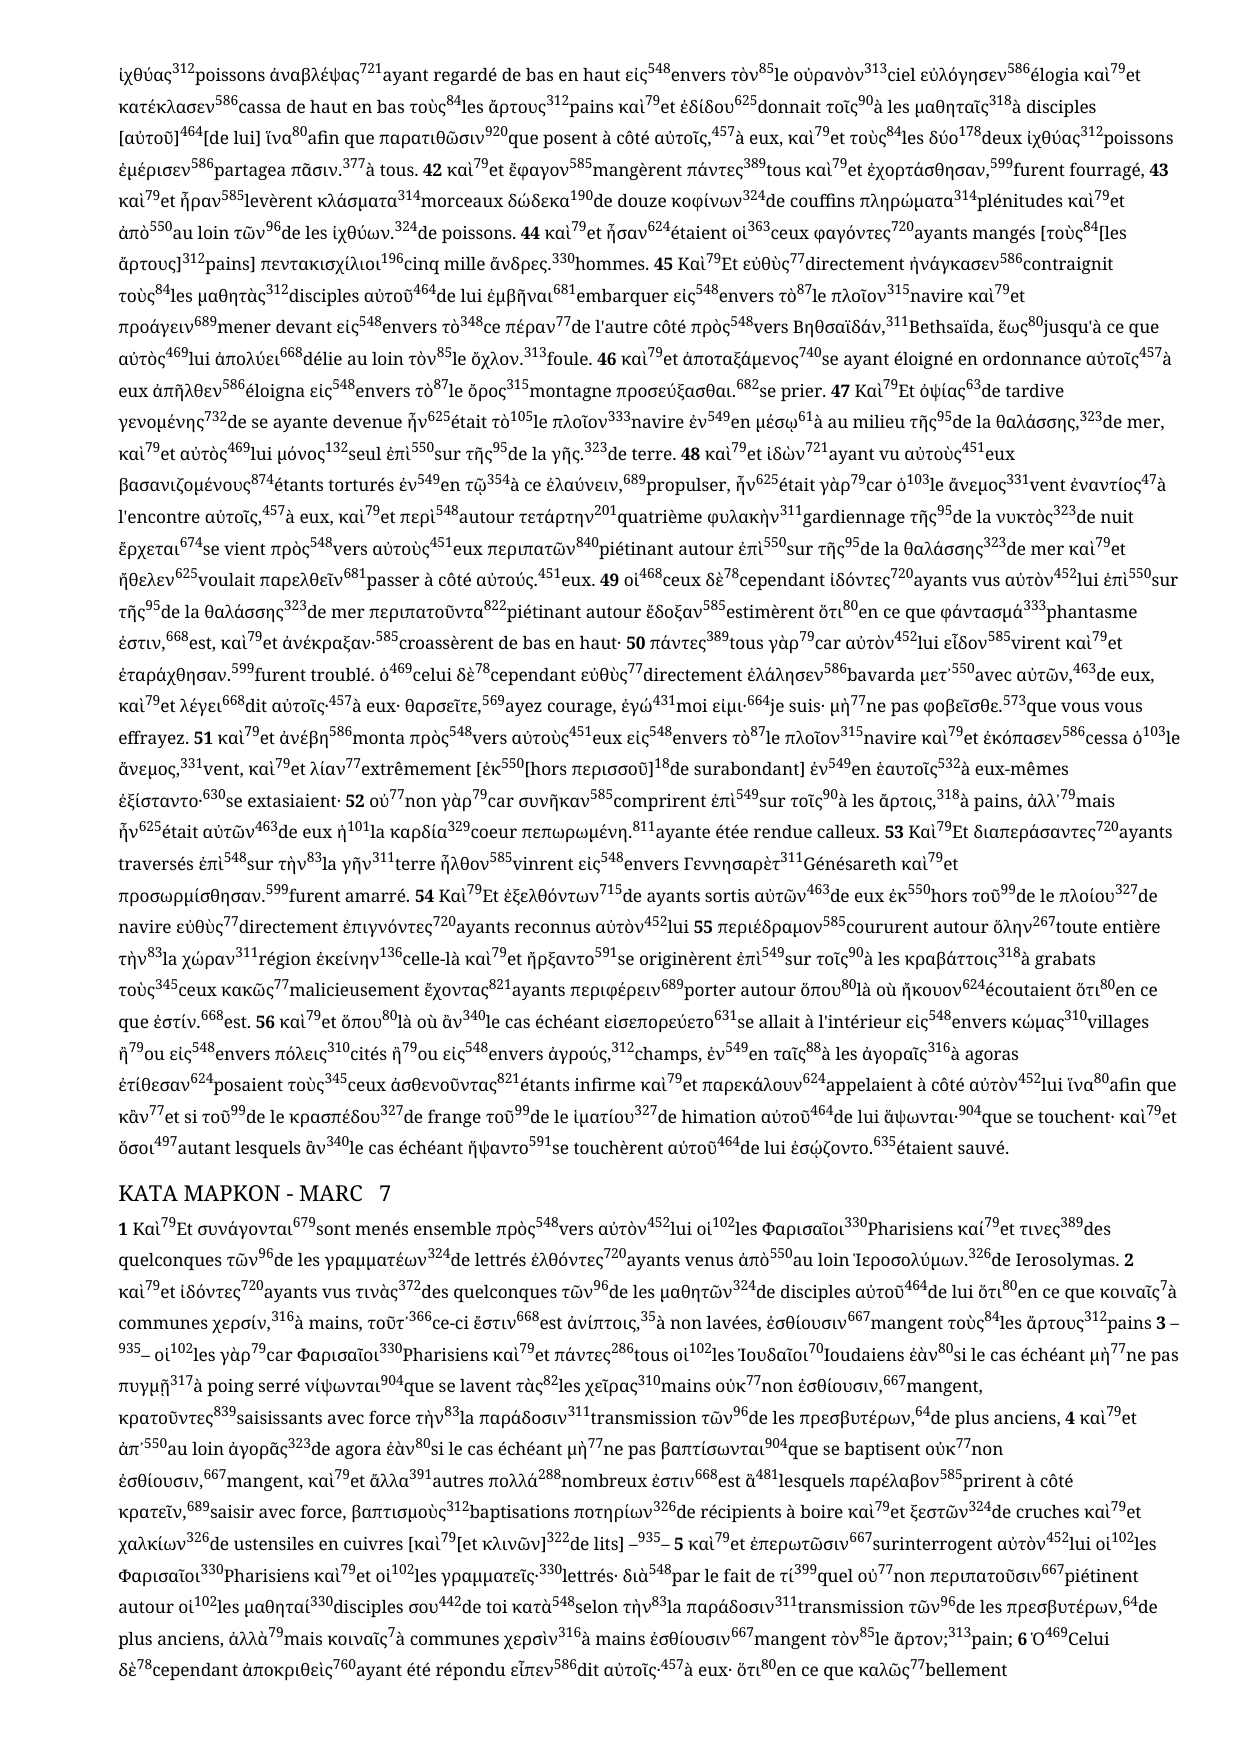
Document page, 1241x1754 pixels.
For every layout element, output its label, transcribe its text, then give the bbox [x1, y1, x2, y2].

text 1 Καὶ79Et συνάγονται679sont menés ensemble πρὸς548vers αὐτὸν452lui οἱ102les Φαρισαῖοι330Pharisiens καί79et τινες389des quelconques τῶν96de les γραμματέων324de lettrés ἐλθόντες720ayants venus ἀπὸ550au loin Ἱεροσολύμων.326de Ierosolymas. 2 καὶ79et ἰδόντες720ayants vus τινὰς372des quelconques τῶν96de les μαθητῶν324de disciples αὐτοῦ464de lui ὅτι80en ce que κοιναῖς7à communes χερσίν,316à mains, τοῦτ᾽366ce-ci ἔστιν668est ἀνίπτοις,35à non lavées, ἐσθίουσιν667mangent τοὺς84les ἄρτους312pains 3 –935– οἱ102les γὰρ79car Φαρισαῖοι330Pharisiens καὶ79et πάντες286tous οἱ102les Ἰουδαῖοι70Ioudaiens ἐὰν80si le cas échéant μὴ77ne pas πυγμῇ317à poing serré νίψωνται904que se lavent τὰς82les χεῖρας310mains οὐκ77non ἐσθίουσιν,667mangent, κρατοῦντες839saisissants avec force τὴν83la παράδοσιν311transmission τῶν96de les πρεσβυτέρων,64de plus anciens, 4 καὶ79et ἀπ᾽550au loin ἀγορᾶς323de agora ἐὰν80si le cas échéant μὴ77ne pas βαπτίσωνται904que se baptisent οὐκ77non ἐσθίουσιν,667mangent, καὶ79et ἄλλα391autres πολλά288nombreux ἐστιν668est ἃ481lesquels παρέλαβον585prirent à côté κρατεῖν,689saisir avec force, βαπτισμοὺς312baptisations ποτηρίων326de récipients à boire καὶ79et ξεστῶν324de cruches καὶ79et χαλκίων326de ustensiles en cuivres [καὶ79[et κλινῶν]322de lits] –935– 5 καὶ79et ἐπερωτῶσιν667surinterrogent αὐτὸν452lui οἱ102les Φαρισαῖοι330Pharisiens καὶ79et οἱ102les γραμματεῖς·330lettrés· διὰ548par le fait de τί399quel οὐ77non περιπατοῦσιν667piétinent autour οἱ102les μαθηταί330disciples σου442de toi κατὰ548selon τὴν83la παράδοσιν311transmission τῶν96de les πρεσβυτέρων,64de plus anciens, ἀλλὰ79mais κοιναῖς7à communes χερσὶν316à mains ἐσθίουσιν667mangent τὸν85le ἄρτον;313pain; 6 Ὁ469Celui δὲ78cependant ἀποκριθεὶς760ayant été répondu εἶπεν586dit αὐτοῖς·457à eux· ὅτι80en ce que καλῶς77bellement ἐπροφήτευσεν586prophétisa Ἠσαΐας331Ésaïa περὶ550autour ὑμῶν441de vous τῶν96de les ὑποκριτῶν,324de hypocrites, ὡς80comme γέγραπται654a été graphé [ὅτι]80[en ce que] οὗτος156celui-ci ὁ103le λαὸς331peuple τοῖς92à les χείλεσίν320à lèvres με417moi τιμᾷ,668valorise, ἡ101la δὲ78cependant καρδία329coeur αὐτῶν463de eux πόρρω77loin devant ἀπέχει668tient au loin ἀπ᾽550au loin ἐμοῦ·424de moi· 7 μάτην77vainement δὲ78cependant σέβονταί673se vénèrent με417moi διδάσκοντες839enseignants διδασκαλίας310enseignements ἐντάλματα314commandements ἀνθρώπων.324de êtres humains. 8 ἀφέντες720ayants abandonnés τὴν83la ἐντολὴν311commandement τοῦ97de le θεοῦ325de Dieu κρατεῖτε665vous saisissez avec force τὴν83la παράδοσιν311transmission τῶν96de les ἀνθρώπων.324de êtres humains. 9 καὶ79et ἔλεγεν625disait αὐτοῖς·457à eux· καλῶς77bellement ἀθετεῖτε665vous démettez τὴν83la ἐντολὴν311commandement τοῦ97de le θεοῦ,325de Dieu, ἵνα80afin que τὴν83la παράδοσιν311transmission ὑμῶν441de vous τηρήσητε.896que vous gardiez. 10 Μωϋσῆς331Môusês γὰρ79car εἶπεν·586dit· τίμα570valorise τὸν85le πατέρα313père σου442de toi καὶ79et τὴν83la μητέρα311mère σου,442de toi, καί·79et· ὁ364celui κακολογῶν840discourant en mal πατέρα313père ἢ79ou μητέρα311mère θανάτῳ319à trépas τελευτάτω.572parvienne à l'achèvement. 11 ὑμεῖς447vous δὲ78cependant λέγετε·665vous dites· ἐὰν80si le cas échéant εἴπῃ899que dise ἄνθρωπος331être humain τῷ91à le πατρὶ319à père ἢ79ou τῇ89à la μητρί·317à mère· κορβᾶν,341korban, ὅ500lequel ἐστιν668est δῶρον,333don, ὃ482lequel ἐὰν340si le cas échéant ἐξ550hors ἐμοῦ424de moi ὠφεληθῇς,909que tu sois profité, 12 οὐκέτι77non plus ἀφίετε665vous abandonnez αὐτὸν452lui οὐδὲν375aucun ποιῆσαι681faire τῷ91à le πατρὶ319à père ἢ79ou τῇ89à la μητρί,317à mère, 13 ἀκυροῦντες839annulants τὸν85le λόγον313discours τοῦ97de le θεοῦ325de Dieu τῇ89à la παραδόσει317à transmission ὑμῶν441de vous ᾗ484à laquelle παρεδώκατε·583vous transmîtes· καὶ79et παρόμοια5ressemblants à côté τοιαῦτα347tels πολλὰ270nombreux ποιεῖτε.665vous faites. 14 Καὶ79Et προσκαλεσάμενος740se ayant appelé auprès πάλιν77de nouveau τὸν85le ὄχλον313foule ἔλεγεν625disait αὐτοῖς·457à eux· ἀκούσατέ553écoutez μου424de moi πάντες389tous καὶ79et σύνετε.553comprenez. 15 οὐδέν392aucun ἐστιν668est ἔξωθεν552au dehors τοῦ97de le ἀνθρώπου325de être humain εἰσπορευόμενον869se allant à l'intérieur εἰς548envers αὐτὸν452lui ὃ500lequel δύναται674se peut κοινῶσαι681rendre commun αὐτόν,452lui, ἀλλὰ79mais τὰ365ces ἐκ550hors τοῦ97de le ἀνθρώπου325de être humain ἐκπορευόμενά868se allants au dehors ἐστιν668est τὰ365ces κοινοῦντα841rendants communs τὸν85le ἄνθρωπον.313être humain. 16 17 Καὶ79Et ὅτε80lorsque εἰσῆλθεν586vint à l'intérieur εἰς548envers οἶκον313maison ἀπὸ550au loin τοῦ97de le ὄχλου,325de foule, ἐπηρώτων624surinterrogeaient αὐτὸν452lui οἱ102les μαθηταὶ330disciples αὐτοῦ464de lui τὴν83la παραβολήν.311parabole. 18 καὶ79et λέγει668dit αὐτοῖς·457à eux· οὕτως77ainsi καὶ77aussi ὑμεῖς447vous ἀσύνετοί46sans capables de comprendre ἐστε;665vous êtes; οὐ77non νοεῖτε665vous intelligez ὅτι80en ce que πᾶν392tout τὸ366ce ἔξωθεν77au dehors εἰσπορευόμενον869se allant à l'intérieur εἰς548envers τὸν85le ἄνθρωπον313être humain οὐ77non δύναται674se peut αὐτὸν452lui κοινῶσαι681rendre commun 19 ὅτι80en ce que οὐκ77non εἰσπορεύεται674se va à l'intérieur αὐτοῦ464de lui εἰς548envers τὴν83la καρδίαν311coeur ἀλλ᾽79mais εἰς548envers τὴν83la κοιλίαν,311cavité ventrale, καὶ79et εἰς548envers τὸν85le ἀφεδρῶνα313latrine ἐκπορεύεται,674se va au dehors, καθαρίζων840purifiant πάντα270tous τὰ86les βρώματα;314aliments; 20 ἔλεγεν625disait δὲ78cependant ὅτι80en ce que τὸ366ce ἐκ550hors τοῦ97de le ἀνθρώπου325de être humain ἐκπορευόμενον,869se allant au dehors, ἐκεῖνο366ce-là κοινοῖ668rend commun τὸν85le ἄνθρωπον.313être humain. 21 ἔσωθεν77au dedans γὰρ79car ἐκ550hors τῆς95de la καρδίας323de coeur τῶν96de les ἀνθρώπων324de êtres humains οἱ102les διαλογισμοὶ330calculs au-travers οἱ102les κακοὶ21malicieux ἐκπορεύονται,673se vont au dehors, πορνεῖαι,328pornations, κλοπαί,328vols, φόνοι,330meurtres, 22 μοιχεῖαι,328adultérations, πλεονεξίαι,328cupidités, πονηρίαι,328méchancetés, δόλος,331fraude, ἀσέλγεια,329luxure, ὀφθαλμὸς331oeil πονηρός,71méchant, βλασφημία,329blasphémie, ὑπερηφανία,329prétention, ἀφροσύνη·329insouciance· 23 πάντα288tous ταῦτα157ces-ci τὰ104les πονηρὰ72méchants ἔσωθεν77au dedans ἐκπορεύεται674se va au dehors καὶ79et κοινοῖ668rend commun τὸν85le ἄνθρωπον.313être humain. 24 Ἐκεῖθεν77De là δὲ78cependant ἀναστὰς721ayant redressé ἀπῆλθεν586éloigna εἰς548envers τὰ86les ὅρια314frontières Τύρου323de Tyr καὶ79et Σιδῶνος.323de Sidon. Καὶ79Et εἰσελθὼν721ayant venu à l'intérieur εἰς548envers οἰκίαν311maison d'habitation οὐδένα373aucun ἤθελεν625voulait γνῶναι,681connaître, καὶ79et οὐκ77non ἠδυνάσθη600fut pu λαθεῖν·681omettre· 25 ἀλλ᾽79mais εὐθὺς77directement ἀκούσασα719ayante écoutée γυνὴ329femme περὶ550autour αὐτοῦ,464de lui, ἧς490de laquelle εἶχεν625avait τὸ105le θυγάτριον333petite fille αὐτῆς462de elle πνεῦμα315souffle ἀκάθαρτον,6impur, ἐλθοῦσα719ayante venue προσέπεσεν586tomba vers πρὸς548vers τοὺς84les πόδας312pieds αὐτοῦ·464de lui· 26 ἡ101la δὲ78cependant γυνὴ329femme ἦν625était Ἑλληνίς,329Hellène, Συροφοινίκισσα329Syrienne-Phénicienne τῷ93à le γένει·321à genre· καὶ79et ἠρώτα625interrogeait αὐτὸν452lui ἵνα80afin que τὸ87le δαιμόνιον315démon ἐκβάλῃ899que éjecte ἐκ550hors τῆς95de la θυγατρὸς323de fille αὐτῆς.462de elle. 27 καὶ79et ἔλεγεν625disait αὐτῇ·456à elle· ἄφες554abandonne πρῶτον77premièrement χορτασθῆναι683être fourragé τὰ86les τέκνα,314enfants, οὐ77non γάρ79car ἐστιν668est καλὸν49beau λαβεῖν681prendre τὸν85le ἄρτον313pain τῶν98de les τέκνων326de enfants καὶ79et τοῖς92à les κυναρίοις320à chiots βαλεῖν.681jeter. 28 ἡ467celle δὲ78cependant ἀπεκρίθη600fut répondu καὶ79et λέγει668dit αὐτῷ·458à lui· ναί,304oui, κύριε·337Maître· καὶ77aussi τὰ104les κυνάρια332chiots ὑποκάτω552en dessous vers le bas τῆς95de la τραπέζης323de table ἐσθίουσιν667mangent ἀπὸ550au loin τῶν98de les ψιχίων326de miettes τῶν98de les παιδίων.326de petits servants. 29 καὶ79et εἶπεν586dit αὐτῇ·456à elle· διὰ548par le fait de τοῦτον138celui-ci τὸν85le λόγον313discours ὕπαγε,570dirige en arrière, ἐξελήλυθεν642a sorti τὸ105le δαιμόνιον333démon ἐκ550hors τῆς95de la θυγατρός323de fille σου.442de toi. 30 καὶ79et ἀπελθοῦσα719ayante éloignée εἰς548envers τὸν85le οἶκον313maison αὐτῆς462de elle εὗρεν586trouva τὸ87le παιδίον315petit servant βεβλημένον798ayant été jeté ἐπὶ548sur τὴν83la κλίνην311lit καὶ79et τὸ87le δαιμόνιον315démon ἐξεληλυθός.772ayant sorti. 31 Καὶ79Et πάλιν77de nouveau ἐξελθὼν721ayant sorti ἐκ550hors τῶν98de les ὁρίων326de frontières Τύρου323de Tyr ἦλθεν586vint διὰ550par Σιδῶνος323de Sidon εἰς548envers τὴν83la θάλασσαν311mer τῆς95de la Γαλιλαίας323de Galilée ἀνὰ548de bas en haut μέσον55au milieu τῶν98de les ὁρίων326de frontières Δεκαπόλεως.323de Décapole. 32 Καὶ79Et φέρουσιν667portent αὐτῷ458à lui κωφὸν53sourd muet καὶ79et μογιλάλον53bègue καὶ79et παρακαλοῦσιν667appellent à côté αὐτὸν452lui ἵνα80afin que ἐπιθῇ899que surpose αὐτῷ458à lui τὴν243la χεῖρα.311main. 33 καὶ79et ἀπολαβόμενος740se ayant reçu αὐτὸν452lui ἀπὸ550au loin τοῦ97de le ὄχλου325de foule κατ᾽548selon ἰδίαν544en propre ἔβαλεν586jeta τοὺς84les δακτύλους312doigts αὐτοῦ464de lui εἰς548envers τὰ86les ὦτα314oreilles αὐτοῦ464de lui καὶ79et πτύσας721ayant craché ἥψατο592se toucha τῆς95de la γλώσσης323de langue αὐτοῦ,464de lui, 34 καὶ79et ἀναβλέψας721ayant regardé de bas en haut εἰς548envers τὸν85le οὐρανὸν313ciel ἐστέναξεν586soupira καὶ79et λέγει668dit αὐτῷ·458à lui· εφφαθα,341Éphphatha, ὅ500lequel ἐστιν668est διανοίχθητι.563sois entrouvert. 35 καὶ79et [εὐθέως]77[directement] ἠνοίγησαν599furent ouvert αὐτοῦ464de lui αἱ100les ἀκοαί,328écoutes, καὶ79et ἐλύθη600fut délié ὁ103le δεσμὸς331lien τῆς95de la γλώσσης323de langue αὐτοῦ464de lui καὶ79et ἐλάλει625bavardait ὀρθῶς.77droitement. 36 καὶ79et διεστείλατο592se équipa en séparant αὐτοῖς457à eux ἵνα80afin que μηδενὶ378à ne pas un λέγωσιν·920que disent· ὅσον482autant lequel δὲ78cependant αὐτοῖς457à eux διεστέλλετο,631se équipait en séparant, αὐτοὶ468eux μᾶλλον77davantage περισσότερον77plus surabondamment ἐκήρυσσον.624annonçaient. 37 καὶ79et ὑπερπερισσῶς77au-dessus surabondamment ἐξεπλήσσοντο635étaient heurté à l'excès λέγοντες·839disants· καλῶς77bellement πάντα374tous πεποίηκεν,642a fait, καὶ79et τοὺς84les κωφοὺς52sourds muets ποιεῖ668fait ἀκούειν689écouter καὶ79et [τοὺς]84[les] ἀλάλους52sans bavardages λαλεῖν.689bavarder. [118, 1212, 1181, 1682]
text 1 Καὶ79Et ἐξῆλθεν586sortit ἐκεῖθεν77de là καὶ79et ἔρχεται674se vient εἰς548envers τὴν83la πατρίδα311patrie αὐτοῦ,464de lui, καὶ79et ἀκολουθοῦσιν667suivent αὐτῷ458à lui οἱ102les μαθηταὶ330disciples αὐτοῦ.464de lui. 2 καὶ79et γενομένου736de se ayant devenu σαββάτου327de sabbat ἤρξατο592se origina διδάσκειν689enseigner ἐν549en τῇ89à la συναγωγῇ,317à synagogue, καὶ79et οἱ102les πολλοὶ389nombreux ἀκούοντες839écoutants ἐξεπλήσσοντο635étaient heurté à l'excès λέγοντες·839disants· πόθεν77d'où? τούτῳ352à celui-ci ταῦτα,365ces-ci, καὶ79et τίς408quelle ἡ101la σοφία329sagesse ἡ362celle δοθεῖσα758ayante étée donnée τούτῳ,352à celui-ci, καὶ79et αἱ100les δυνάμεις328puissances τοιαῦται153telles διὰ550par τῶν94de les χειρῶν322de mains αὐτοῦ464de lui γινόμεναι;864se devenantes; 3 οὐχ340non οὗτός364celui-ci ἐστιν668est ὁ103le τέκτων,331artisan, ὁ103le υἱὸς331fils τῆς95de la Μαρίας323de Maria καὶ79et ἀδελφὸς331frère Ἰακώβου325de Iakobos καὶ79et Ἰωσῆτος325de Iosetos καὶ79et Ἰούδα325de Iouda καὶ79et Σίμωνος;325de Simon; καὶ79et οὐκ340non εἰσὶν667sont αἱ100les ἀδελφαὶ328soeurs αὐτοῦ464de lui ὧδε77ici πρὸς548vers ἡμᾶς;416nous; καὶ79et ἐσκανδαλίζοντο635étaient scandalisé ἐν549en αὐτῷ.458à lui. 4 καὶ79et ἔλεγεν625disait αὐτοῖς457à eux ὁ103le Ἰησοῦς331Iésous ὅτι80en ce que οὐκ77non ἔστιν668est προφήτης331prophète ἄτιμος47sans valeur εἰ551si μὴ77ne pas ἐν549en τῇ89à la πατρίδι317à patrie αὐτοῦ464de lui καὶ79et ἐν549en τοῖς90à les συγγενέσιν58à congénitaux αὐτοῦ464de lui καὶ79et ἐν549en τῇ89à la οἰκίᾳ317à maison d'habitation αὐτοῦ.464de lui. 5 καὶ79et οὐκ77non ἐδύνατο631se pouvait ἐκεῖ77là ποιῆσαι681faire οὐδεμίαν267aucune δύναμιν,311puissance, εἰ551si μὴ77ne pas ὀλίγοις274à peu ἀρρώστοις58à malades ἐπιθεὶς721ayant surposé τὰς82les χεῖρας310mains ἐθεράπευσεν.586soigna. 6 καὶ79et ἐθαύμαζεν625étonnait διὰ548par le fait de τὴν83la ἀπιστίαν311incroyance αὐτῶν.463de eux. Καὶ79Et περιῆγεν625menait autour τὰς82les κώμας310villages κύκλῳ77en cercle διδάσκων.840enseignant. 7 Καὶ79Et προσκαλεῖται674se appelle auprès τοὺς84les δώδεκα52douze καὶ79et ἤρξατο592se origina αὐτοὺς451eux ἀποστέλλειν689envoyer δύο52deux δύο52deux καὶ79et ἐδίδου625donnait αὐτοῖς457à eux ἐξουσίαν311autorité τῶν98de les πνευμάτων326de souffles τῶν98de les ἀκαθάρτων,17de impurs, 8 καὶ79et παρήγγειλεν586annonça à côté αὐτοῖς457à eux ἵνα80afin que μηδὲν375ne pas un αἴρωσιν920que lèvent εἰς548envers ὁδὸν311chemin εἰ551si μὴ77ne pas ῥάβδον311bâton μόνον,77seulement, μὴ77ne pas ἄρτον,313pain, μὴ77ne pas πήραν,311besace, μὴ77ne pas εἰς548envers τὴν83la ζώνην311ceinture χαλκόν,313cuivre, 9 ἀλλ᾽79mais ὑποδεδεμένους787se ayants liés en dessous σανδάλια,314sandales, καὶ79et μὴ77ne pas ἐνδύσησθε902que vous vous envêtiez δύο178deux χιτῶνας.312chitons. 10 καὶ79et ἔλεγεν625disait αὐτοῖς·457à eux· ὅπου80là où ἐὰν340si le cas échéant εἰσέλθητε896que vous veniez à l'intérieur εἰς548envers οἰκίαν,311maison d'habitation, ἐκεῖ77là μένετε569restez ἕως80jusqu'à ce que ἂν340le cas échéant ἐξέλθητε896que vous sortiez ἐκεῖθεν.77de là. 11 καὶ79et ὃς498lequel ἂν340le cas échéant τόπος331lieu μὴ77ne pas δέξηται905que se accepte ὑμᾶς436vous μηδὲ79ni cependant ἀκούσωσιν898que écoutent ὑμῶν,441de vous, ἐκπορευόμενοι866se allants au dehors ἐκεῖθεν77de là ἐκτινάξατε553secouez dehors τὸν85le χοῦν313poudre τὸν480celui ὑποκάτω552en dessous vers le bas τῶν96de les ποδῶν324de pieds ὑμῶν441de vous εἰς548envers μαρτύριον315témoignage αὐτοῖς.457à eux. 12 Καὶ79Et ἐξελθόντες720ayants sortis ἐκήρυξαν585annoncèrent ἵνα80afin que μετανοῶσιν,920que transintelligent, 13 καὶ79et δαιμόνια314démons πολλὰ270nombreux ἐξέβαλλον,624éjectaient, καὶ79et ἤλειφον624huilaient ἐλαίῳ321à huile d'olive πολλοὺς268nombreux ἀρρώστους52malades καὶ79et ἐθεράπευον.624soignaient. 14 Καὶ79Et ἤκουσεν586écouta ὁ103le βασιλεὺς331roi Ἡρῴδης,331Hérode, φανερὸν49visible γὰρ79car ἐγένετο592se devint τὸ105le ὄνομα333nom αὐτοῦ,464de lui, καὶ79et ἔλεγον624disaient ὅτι80en ce que Ἰωάννης331Ioannes ὁ364celui βαπτίζων840baptisant ἐγήγερται654a été éveillé ἐκ550hors νεκρῶν64de morts καὶ79et διὰ548par le fait de τοῦτο348ce-ci ἐνεργοῦσιν667énergisent αἱ100les δυνάμεις328puissances ἐν549en αὐτῷ.458à lui. 15 ἄλλοι389autres δὲ78cependant ἔλεγον624disaient ὅτι80en ce que Ἠλίας331Élia ἐστίν·668est· ἄλλοι389autres δὲ78cependant ἔλεγον624disaient ὅτι80en ce que προφήτης331prophète ὡς80comme εἷς71un τῶν96de les προφητῶν.324de prophètes. 16 ἀκούσας721ayant écouté δὲ78cependant ὁ103le Ἡρῴδης331Hérode ἔλεγεν·625disait· ὅτι80en ce que ὃν480lequel ἐγὼ431moi ἀπεκεφάλισα582je décapitai Ἰωάννην,313Ioannes, οὗτος364celui-ci ἠγέρθη.600fut éveillé. 17 Αὐτὸς542Lui-même γὰρ79car ὁ103le Ἡρῴδης331Hérode ἀποστείλας721ayant envoyé ἐκράτησεν586saisit avec force τὸν85le Ἰωάννην313Ioannes καὶ79et ἔδησεν586attacha de lien αὐτὸν452lui ἐν549en φυλακῇ317à gardiennage διὰ548par le fait de Ἡρῳδιάδα311Hérodias τὴν83la γυναῖκα311femme Φιλίππου325de Philippe τοῦ97de le ἀδελφοῦ325de frère αὐτοῦ,464de lui, ὅτι80en ce que αὐτὴν450elle ἐγάμησεν·586maria· 18 ἔλεγεν625disait γὰρ79car ὁ103le Ἰωάννης331Ioannes τῷ91à le Ἡρῴδῃ319à Hérode ὅτι80en ce que οὐκ77non ἔξεστίν668est permis σοι439à toi ἔχειν689avoir τὴν83la γυναῖκα311femme τοῦ97de le ἀδελφοῦ325de frère σου.442de toi. 19 ἡ101la δὲ78cependant Ἡρῳδιὰς329Hérodias ἐνεῖχεν625tenait au-dedans αὐτῷ458à lui καὶ79et ἤθελεν625voulait αὐτὸν452lui ἀποκτεῖναι,681tuer catégoriquement, καὶ79et οὐκ77non ἠδύνατο·631se pouvait· 20 ὁ103le γὰρ79car Ἡρῴδης331Hérode ἐφοβεῖτο631se effrayait τὸν85le Ἰωάννην,313Ioannes, εἰδὼς783ayant su αὐτὸν452lui ἄνδρα313homme δίκαιον4juste καὶ79et ἅγιον,4saint, καὶ79et συνετήρει625gardait ensemble αὐτόν,452lui, καὶ79et ἀκούσας721ayant écouté αὐτοῦ464de lui πολλὰ374nombreux ἠπόρει,625embarrassait, καὶ79et ἡδέως77plaisamment αὐτοῦ464de lui ἤκουεν.625écoutait. 21 Καὶ79Et γενομένης732de se ayante devenue ἡμέρας323de journée εὐκαίρου14de bien de moment ὅτε77lorsque Ἡρῴδης331Hérode τοῖς92à les γενεσίοις320à fêtes de naissance αὐτοῦ464de lui δεῖπνον315dîner ἐποίησεν586fit τοῖς90à les μεγιστᾶσιν318à magnats αὐτοῦ464de lui καὶ79et τοῖς90à les χιλιάρχοις318à chiliarques καὶ79et τοῖς90à les πρώτοις58à premiers τῆς95de la Γαλιλαίας,323de Galilée, 22 καὶ79et εἰσελθούσης714de ayante venue à l'intérieur τῆς95de la θυγατρὸς323de fille αὐτοῦ464de lui Ἡρῳδιάδος323de Hérodias καὶ79et ὀρχησαμένης732de se ayante dansée καὶ79et ἀρεσάσης714de ayante plue τῷ91à le Ἡρῴδῃ319à Hérode καὶ79et τοῖς351à ceux συνανακειμένοις.854à se couchants de bas en haut ensemble. εἶπεν586dit ὁ103le βασιλεὺς331roi τῷ93à le κορασίῳ·321à fillette· αἴτησόν554demande με417moi ὃ482lequel ἐὰν340si le cas échéant θέλῃς,919que tu veuilles, καὶ79et δώσω602je donnerai σοι·439à toi· 23 καὶ79et ὤμοσεν586jura αὐτῇ456à elle [πολλὰ]374[nombreux] ὅ482lequel τι375un quelconque ἐάν340si le cas échéant με417moi αἰτήσῃς897que tu demandes δώσω602je donnerai σοι439à toi ἕως552jusqu'à ce que ἡμίσους386de demi τῆς95de la βασιλείας323de royauté μου.424de moi. 24 καὶ79et ἐξελθοῦσα719ayante sortie εἶπεν586dit τῇ89à la μητρὶ317à mère αὐτῆς·462de elle· τί399quel αἰτήσωμαι;901que je me demande; ἡ467celle δὲ78cependant εἶπεν·586dit· τὴν83la κεφαλὴν311tête Ἰωάννου325de Ioannes τοῦ358de celui βαπτίζοντος.834de baptisant. 25 καὶ79et εἰσελθοῦσα719ayante venue à l'intérieur εὐθὺς77directement μετὰ550avec σπουδῆς323de hâte πρὸς548vers τὸν85le βασιλέα313roi ᾐτήσατο592se demanda λέγουσα·838disante· θέλω664je veux ἵνα80afin que ἐξαυτῆς77immédiatement δῷς897que tu donnes μοι420à moi ἐπὶ549sur πίνακι319à planche τὴν83la κεφαλὴν311tête Ἰωάννου325de Ioannes τοῦ97de le βαπτιστοῦ.325de Baptiseur. 26 καὶ79et περίλυπος47triste autour γενόμενος740se ayant devenu ὁ103le βασιλεὺς331roi διὰ548par le fait de τοὺς84les ὅρκους312serments καὶ79et τοὺς345ceux συνανακειμένους848se couchants de bas en haut ensemble οὐκ77non ἠθέλησεν586voulut ἀθετῆσαι681démettre αὐτήν·450elle· 27 καὶ79et εὐθὺς77directement ἀποστείλας721ayant envoyé ὁ103le βασιλεὺς331roi σπεκουλάτορα313spéculateur ἐπέταξεν586ordonna sûrement ἐνέγκαι681porter τὴν83la κεφαλὴν311tête αὐτοῦ.464de lui. καὶ79et ἀπελθὼν721ayant éloigné ἀπεκεφάλισεν586décapita αὐτὸν452lui ἐν549en τῇ89à la φυλακῇ317à gardiennage 28 καὶ79et ἤνεγκεν586porta τὴν83la κεφαλὴν311tête αὐτοῦ464de lui ἐπὶ549sur πίνακι319à planche καὶ79et ἔδωκεν586donna αὐτὴν450elle τῷ93à le κορασίῳ,321à fillette, καὶ79et τὸ105le κοράσιον333fillette ἔδωκεν586donna αὐτὴν450elle τῇ89à la μητρὶ317à mère αὐτῆς.462de elle. 29 καὶ79et ἀκούσαντες720ayants écoutés οἱ102les μαθηταὶ330disciples αὐτοῦ464de lui ἦλθον585vinrent καὶ79et ἦραν585levèrent τὸ87le πτῶμα315corps tombé αὐτοῦ464de lui καὶ79et ἔθηκαν585posèrent αὐτὸ454lui ἐν549en μνημείῳ.321à mémorial. 30 Καὶ79Et συνάγονται679sont menés ensemble οἱ102les ἀπόστολοι330envoyés πρὸς548vers τὸν85le Ἰησοῦν313Iésous καὶ79et ἀπήγγειλαν585rapportèrent annonce αὐτῷ458à lui πάντα374tous ὅσα481autant lesquels ἐποίησαν585firent καὶ79et ὅσα481autant lesquels ἐδίδαξαν.585enseignèrent. 31 καὶ79et λέγει668dit αὐτοῖς·457à eux· δεῦτε553venez ici ὑμεῖς447vous αὐτοὶ523vous-mêmes κατ᾽548selon ἰδίαν544en propre εἰς548envers ἔρημον4désert τόπον313lieu καὶ79et ἀναπαύσασθε557que vous vous reposez ὀλίγον.77peu. ἦσαν624étaient γὰρ79car οἱ363ceux ἐρχόμενοι866se venants καὶ79et οἱ363ceux ὑπάγοντες839dirigeants en arrière πολλοί,389nombreux, καὶ79et οὐδὲ77non cependant φαγεῖν681manger εὐκαίρουν.624avaient moment de bien. 32 Καὶ79Et ἀπῆλθον585éloignèrent ἐν549en τῷ93à le πλοίῳ321à navire εἰς548envers ἔρημον4désert τόπον313lieu κατ᾽548selon ἰδίαν.544en propre. 33 καὶ79et εἶδον585virent αὐτοὺς451eux ὑπάγοντας821dirigeants en arrière καὶ79et ἐπέγνωσαν585reconnurent πολλοὶ389nombreux καὶ79et πεζῇ77pédestrement ἀπὸ550au loin πασῶν278de toutes τῶν94de les πόλεων322de cités συνέδραμον585coururent ensemble ἐκεῖ77là καὶ79et προῆλθον585vinrent devant αὐτούς.451eux. 34 Καὶ79Et ἐξελθὼν721ayant sorti εἶδεν586vit πολὺν269nombreux ὄχλον313foule καὶ79et ἐσπλαγχνίσθη600fut remué aux entrailles ἐπ᾽548sur αὐτούς,451eux, ὅτι80en ce que ἦσαν624étaient ὡς80comme πρόβατα332brebis μὴ77ne pas ἔχοντα841ayants ποιμένα,313berger, καὶ79et ἤρξατο592se origina διδάσκειν689enseigner αὐτοὺς451eux πολλά.374nombreux. 35 Καὶ79Et ἤδη77déjà ὥρας323de heure πολλῆς279de nombreuse γενομένης732de se ayante devenue προσελθόντες720ayants venus vers αὐτῷ458à lui οἱ102les μαθηταὶ330disciples αὐτοῦ464de lui ἔλεγον624disaient ὅτι80en ce que ἔρημός47désert ἐστιν668est ὁ103le τόπος331lieu καὶ79et ἤδη77déjà ὥρα329heure πολλή·285nombreuse· 36 ἀπόλυσον554délie au loin αὐτούς,451eux, ἵνα80afin que ἀπελθόντες720ayants éloignés εἰς548envers τοὺς84les κύκλῳ77en cercle ἀγροὺς312champs καὶ79et κώμας310villages ἀγοράσωσιν898que achètent à l'agora ἑαυτοῖς532à eux-mêmes τί399un quelconque φάγωσιν.898que mangent. 37 ὁ469celui δὲ78cependant ἀποκριθεὶς760ayant été répondu εἶπεν586dit αὐτοῖς·457à eux· δότε553donnez αὐτοῖς457à eux ὑμεῖς447vous φαγεῖν.681manger. καὶ79et λέγουσιν667disent αὐτῷ·458à lui· ἀπελθόντες720ayants éloignés ἀγοράσωμεν894que nous achetions à l'agora δηναρίων326de deniers διακοσίων192de deux cents ἄρτους312pains καὶ79et δώσομεν601nous donnerons αὐτοῖς457à eux φαγεῖν;681manger; 38 ὁ469celui δὲ78cependant λέγει668dit αὐτοῖς·457à eux· πόσους161combien grands? ἄρτους312pains ἔχετε;665vous avez; ὑπάγετε569dirigez en arrière ἴδετε.553voyez. καὶ79et γνόντες720ayants connus λέγουσιν·667disent· πέντε,52cinq, καὶ79et δύο178deux ἰχθύας.312poissons. 39 καὶ79et ἐπέταξεν586ordonna sûrement αὐτοῖς457à eux ἀνακλῖναι681récliner πάντας372tous συμπόσια314compagnies de boissons συμπόσια314compagnies de boissons ἐπὶ549sur τῷ91à le χλωρῷ10à vert χόρτῳ.319à herbe. 40 καὶ79et ἀνέπεσαν585tombèrent de bas en haut πρασιαὶ328rangées de légumes πρασιαὶ328rangées de légumes κατὰ548selon ἑκατὸν52cent καὶ79et κατὰ548selon πεντήκοντα.52cinquante. 41 καὶ79et λαβὼν721ayant pris τοὺς84les πέντε178cinq ἄρτους312pains καὶ79et τοὺς84les δύο178deux ἰχθύας312poissons ἀναβλέψας721ayant regardé de bas en haut εἰς548envers τὸν85le οὐρανὸν313ciel εὐλόγησεν586élogia καὶ79et κατέκλασεν586cassa de haut en bas τοὺς84les ἄρτους312pains καὶ79et ἐδίδου625donnait τοῖς90à les μαθηταῖς318à disciples [αὐτοῦ]464[de lui] ἵνα80afin que παρατιθῶσιν920que posent à côté αὐτοῖς,457à eux, καὶ79et τοὺς84les δύο178deux ἰχθύας312poissons ἐμέρισεν586partagea πᾶσιν.377à tous. 42 καὶ79et ἔφαγον585mangèrent πάντες389tous καὶ79et ἐχορτάσθησαν,599furent fourragé, 43 καὶ79et ἦραν585levèrent κλάσματα314morceaux δώδεκα190de douze κοφίνων324de couffins πληρώματα314plénitudes καὶ79et ἀπὸ550au loin τῶν96de les ἰχθύων.324de poissons. 44 καὶ79et ἦσαν624étaient οἱ363ceux φαγόντες720ayants mangés [τοὺς84[les ἄρτους]312pains] πεντακισχίλιοι196cinq mille ἄνδρες.330hommes. 45 Καὶ79Et εὐθὺς77directement ἠνάγκασεν586contraignit τοὺς84les μαθητὰς312disciples αὐτοῦ464de lui ἐμβῆναι681embarquer εἰς548envers τὸ87le πλοῖον315navire καὶ79et προάγειν689mener devant εἰς548envers τὸ348ce πέραν77de l'autre côté πρὸς548vers Βηθσαϊδάν,311Bethsaïda, ἕως80jusqu'à ce que αὐτὸς469lui ἀπολύει668délie au loin τὸν85le ὄχλον.313foule. 46 καὶ79et ἀποταξάμενος740se ayant éloigné en ordonnance αὐτοῖς457à eux ἀπῆλθεν586éloigna εἰς548envers τὸ87le ὄρος315montagne προσεύξασθαι.682se prier. 47 Καὶ79Et ὀψίας63de tardive γενομένης732de se ayante devenue ἦν625était τὸ105le πλοῖον333navire ἐν549en μέσῳ61à au milieu τῆς95de la θαλάσσης,323de mer, καὶ79et αὐτὸς469lui μόνος132seul ἐπὶ550sur τῆς95de la γῆς.323de terre. 48 καὶ79et ἰδὼν721ayant vu αὐτοὺς451eux βασανιζομένους874étants torturés ἐν549en τῷ354à ce ἐλαύνειν,689propulser, ἦν625était γὰρ79car ὁ103le ἄνεμος331vent ἐναντίος47à l'encontre αὐτοῖς,457à eux, καὶ79et περὶ548autour τετάρτην201quatrième φυλακὴν311gardiennage τῆς95de la νυκτὸς323de nuit ἔρχεται674se vient πρὸς548vers αὐτοὺς451eux περιπατῶν840piétinant autour ἐπὶ550sur τῆς95de la θαλάσσης323de mer καὶ79et ἤθελεν625voulait παρελθεῖν681passer à côté αὐτούς.451eux. 49 οἱ468ceux δὲ78cependant ἰδόντες720ayants vus αὐτὸν452lui ἐπὶ550sur τῆς95de la θαλάσσης323de mer περιπατοῦντα822piétinant autour ἔδοξαν585estimèrent ὅτι80en ce que φάντασμά333phantasme ἐστιν,668est, καὶ79et ἀνέκραξαν·585croassèrent de bas en haut· 50 πάντες389tous γὰρ79car αὐτὸν452lui εἶδον585virent καὶ79et ἐταράχθησαν.599furent troublé. ὁ469celui δὲ78cependant εὐθὺς77directement ἐλάλησεν586bavarda μετ᾽550avec αὐτῶν,463de eux, καὶ79et λέγει668dit αὐτοῖς·457à eux· θαρσεῖτε,569ayez courage, ἐγώ431moi εἰμι·664je suis· μὴ77ne pas φοβεῖσθε.573que vous vous effrayez. 51 καὶ79et ἀνέβη586monta πρὸς548vers αὐτοὺς451eux εἰς548envers τὸ87le πλοῖον315navire καὶ79et ἐκόπασεν586cessa ὁ103le ἄνεμος,331vent, καὶ79et λίαν77extrêmement [ἐκ550[hors περισσοῦ]18de surabondant] ἐν549en ἑαυτοῖς532à eux-mêmes ἐξίσταντο·630se extasiaient· 52 οὐ77non γὰρ79car συνῆκαν585comprirent ἐπὶ549sur τοῖς90à les ἄρτοις,318à pains, ἀλλ᾽79mais ἦν625était αὐτῶν463de eux ἡ101la καρδία329coeur πεπωρωμένη.811ayante étée rendue calleux. 53 Καὶ79Et διαπεράσαντες720ayants traversés ἐπὶ548sur τὴν83la γῆν311terre ἦλθον585vinrent εἰς548envers Γεννησαρὲτ311Génésareth καὶ79et προσωρμίσθησαν.599furent amarré. 54 Καὶ79Et ἐξελθόντων715de ayants sortis αὐτῶν463de eux ἐκ550hors τοῦ99de le πλοίου327de navire εὐθὺς77directement ἐπιγνόντες720ayants reconnus αὐτὸν452lui 55 περιέδραμον585coururent autour ὅλην267toute entière τὴν83la χώραν311région ἐκείνην136celle-là καὶ79et ἤρξαντο591se originèrent ἐπὶ549sur τοῖς90à les κραβάττοις318à grabats τοὺς345ceux κακῶς77malicieusement ἔχοντας821ayants περιφέρειν689porter autour ὅπου80là où ἤκουον624écoutaient ὅτι80en ce que ἐστίν.668est. 56 καὶ79et ὅπου80là où ἂν340le cas échéant εἰσεπορεύετο631se allait à l'intérieur εἰς548envers κώμας310villages ἢ79ou εἰς548envers πόλεις310cités ἢ79ou εἰς548envers ἀγρούς,312champs, ἐν549en ταῖς88à les ἀγοραῖς316à agoras ἐτίθεσαν624posaient τοὺς345ceux ἀσθενοῦντας821étants infirme καὶ79et παρεκάλουν624appelaient à côté αὐτὸν452lui ἵνα80afin que κἂν77et si τοῦ99de le κρασπέδου327de frange τοῦ99de le ἱματίου327de himation αὐτοῦ464de lui ἅψωνται·904que se touchent· καὶ79et ὅσοι497autant lesquels ἂν340le cas échéant ἥψαντο591se touchèrent αὐτοῦ464de lui ἐσῴζοντο.635étaient sauvé. [118, 59, 1181, 1160]
text ΚΑΤΑ ΜΑΡΚΟΝ - MARC 7 [118, 1178, 1181, 1208]
